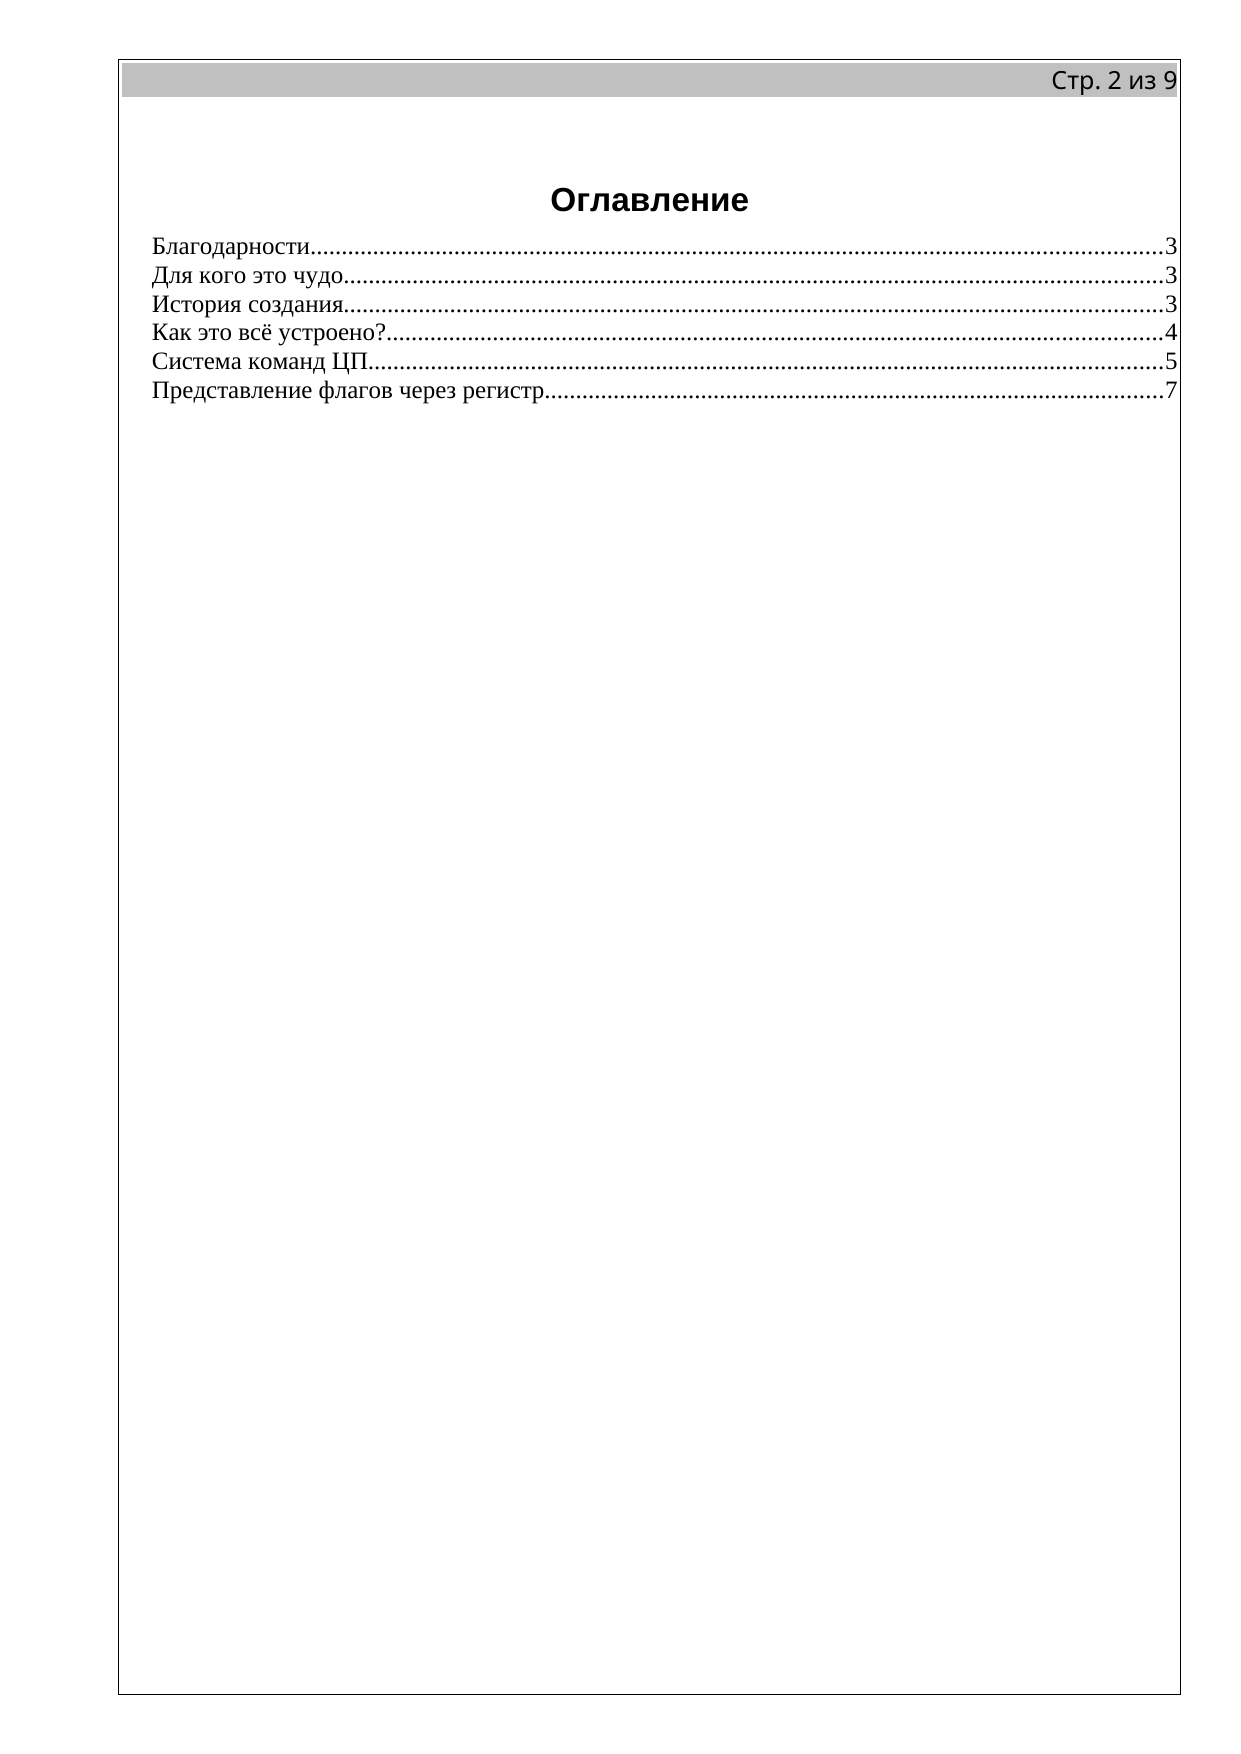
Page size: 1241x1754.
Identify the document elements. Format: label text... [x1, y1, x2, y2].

text Благодарности 3 [152, 231, 1177, 260]
text Система команд ЦП 5 [152, 346, 1177, 375]
subtitle Оглавление [122, 180, 1177, 219]
text Как это всё устроено? 4 [152, 317, 1177, 346]
text Представление флагов через регистр 7 [152, 375, 1177, 404]
text История создания 3 [152, 289, 1177, 317]
text Для кого это чудо 3 [152, 260, 1177, 289]
